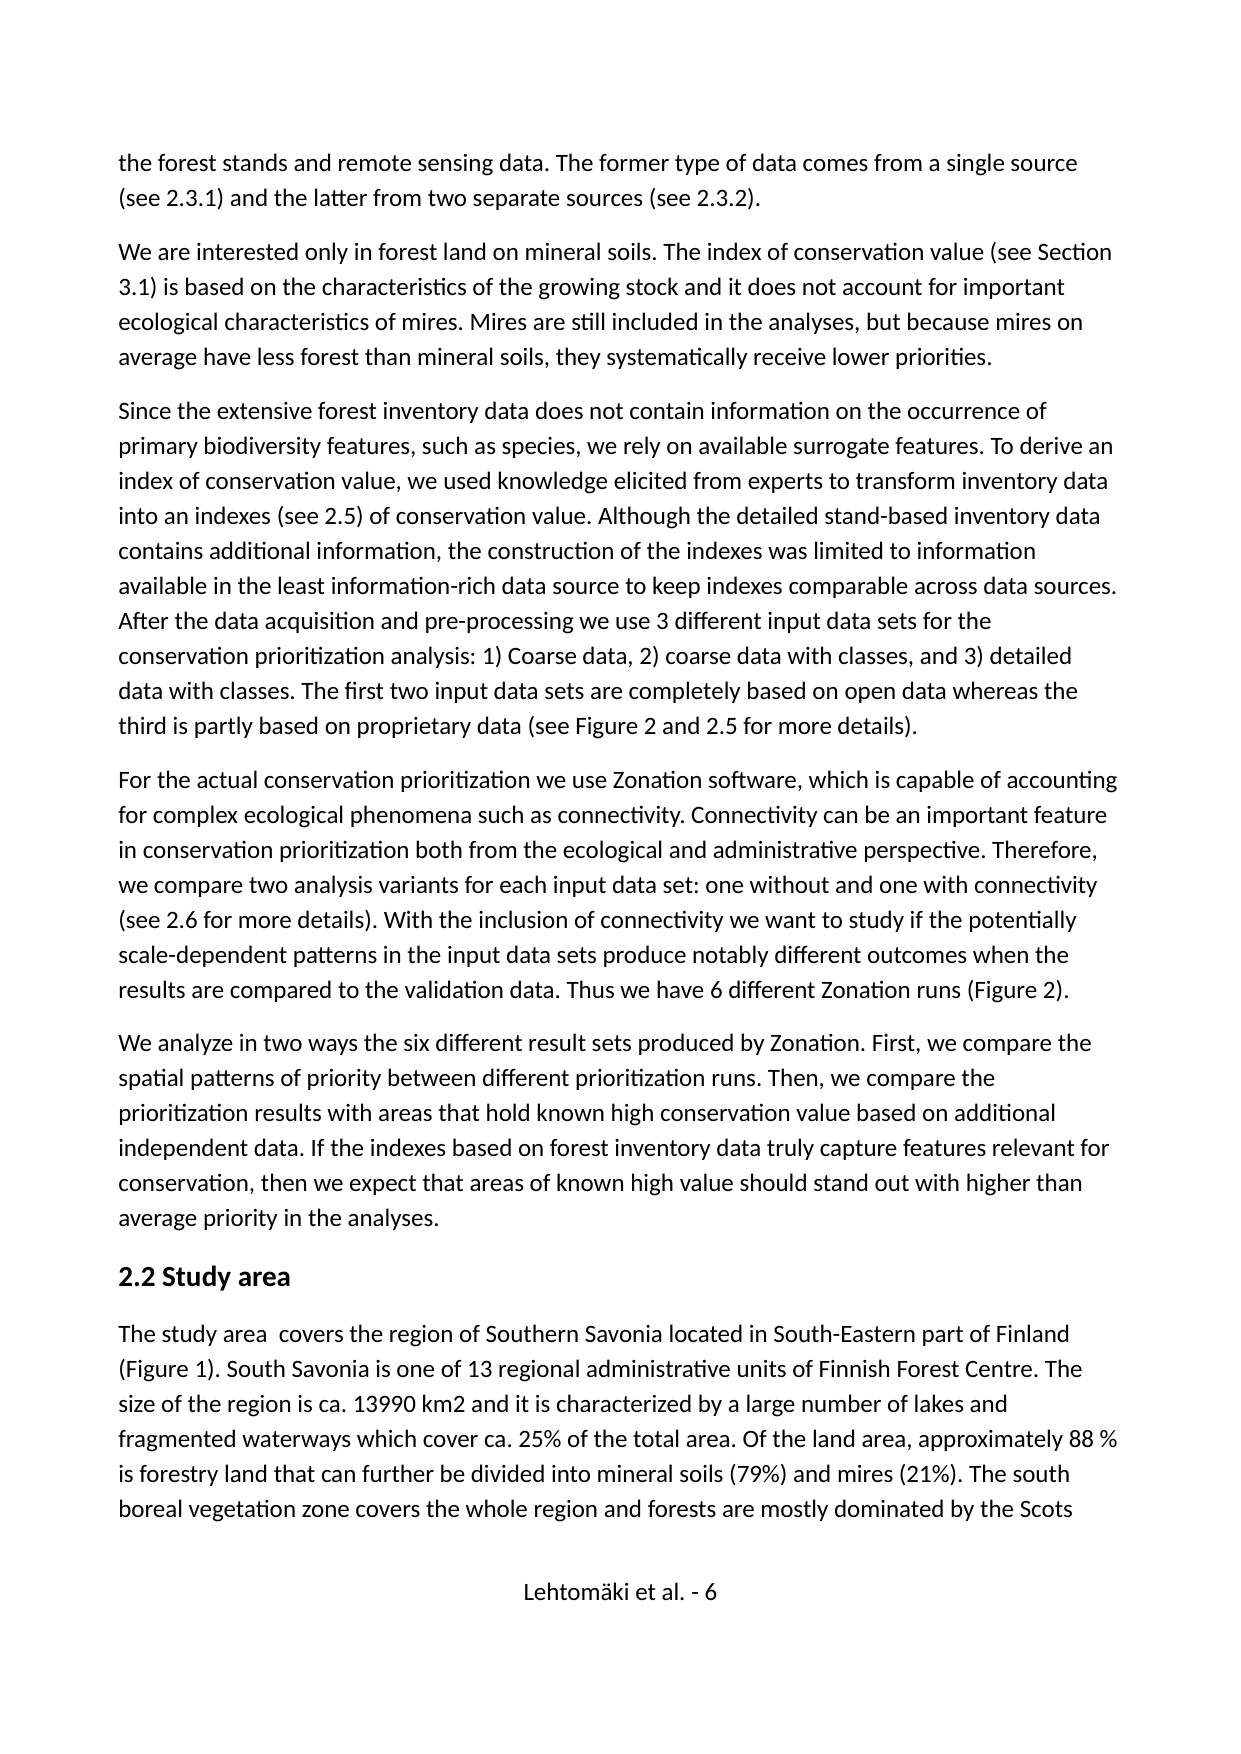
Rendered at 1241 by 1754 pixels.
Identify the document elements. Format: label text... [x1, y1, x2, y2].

text the forest stands and remote sensing data. The former type of data comes from a single source (see 2.3.1) and the latter from two separate sources (see 2.3.2). [118, 148, 1122, 213]
text For the actual conservation prioritization we use Zonation software, which is capable of accounting for complex ecological phenomena such as connectivity. Connectivity can be an important feature in conservation prioritization both from the ecological and administrative perspective. Therefore, we compare two analysis variants for each input data set: one without and one with connectivity (see 2.6 for more details). With the inclusion of connectivity we want to study if the potentially scale-dependent patterns in the input data sets produce notably different outcomes when the results are compared to the validation data. Thus we have 6 different Zonation runs (Figure 2). [118, 764, 1122, 1004]
text We are interested only in forest land on mineral soils. The index of conservation value (see Section 3.1) is based on the characteristics of the growing stock and it does not account for important ecological characteristics of mires. Mires are still included in the analyses, but because mires on average have less forest than mineral soils, they systematically receive lower priorities. [118, 236, 1122, 372]
subtitle 2.2 Study area [118, 1258, 1122, 1294]
text Since the extensive forest inventory data does not contain information on the occurrence of primary biodiversity features, such as species, we rely on available surrogate features. To derive an index of conservation value, we used knowledge elicited from experts to transform inventory data into an indexes (see 2.5) of conservation value. Although the detailed stand-based inventory data contains additional information, the construction of the indexes was limited to information available in the least information-rich data source to keep indexes comparable across data sources. After the data acquisition and pre-processing we use 3 different input data sets for the conservation prioritization analysis: 1) Coarse data, 2) coarse data with classes, and 3) detailed data with classes. The first two input data sets are completely based on open data whereas the third is partly based on proprietary data (see Figure 2 and 2.5 for more details). [118, 395, 1122, 741]
text The study area covers the region of Southern Savonia located in South-Eastern part of Finland (Figure 1). South Savonia is one of 13 regional administrative units of Finnish Forest Centre. The size of the region is ca. 13990 km2 and it is characterized by a large number of lakes and fragmented waterways which cover ca. 25% of the total area. Of the land area, approximately 88 % is forestry land that can further be divided into mineral soils (79%) and mires (21%). The south boreal vegetation zone covers the whole region and forests are mostly dominated by the Scots [118, 1318, 1122, 1524]
text We analyze in two ways the six different result sets produced by Zonation. First, we compare the spatial patterns of priority between different prioritization runs. Then, we compare the prioritization results with areas that hold known high conservation value based on additional independent data. If the indexes based on forest inventory data truly capture features relevant for conservation, then we expect that areas of known high value should stand out with higher than average priority in the analyses. [118, 1028, 1122, 1233]
